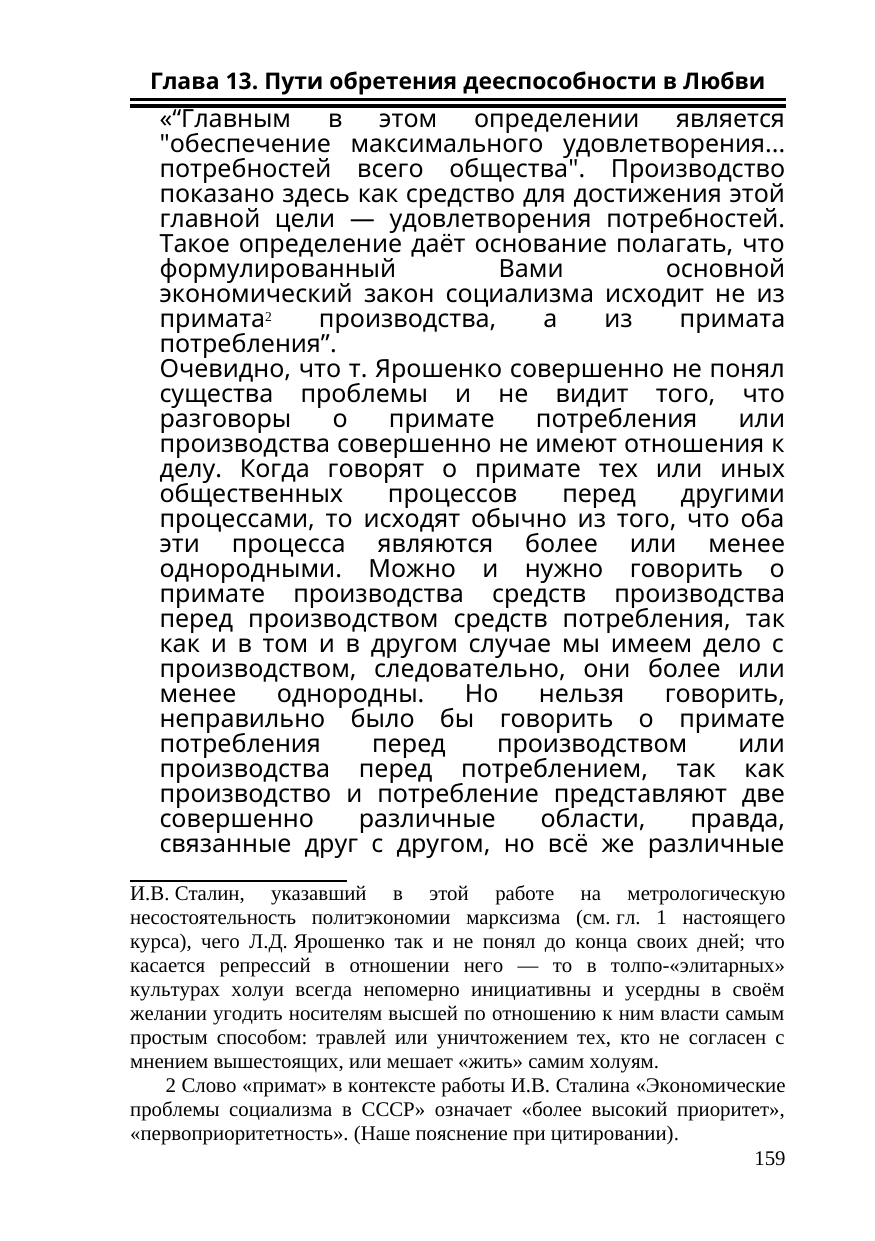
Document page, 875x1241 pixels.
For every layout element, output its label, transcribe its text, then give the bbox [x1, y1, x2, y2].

text Слово «примат» в контексте работы И.В. Сталина «Экономические проблемы социализма в СССР» означает «более высокий приоритет», «первоприоритетность». (Наше пояснение при цитировании). [130, 1073, 786, 1145]
text И.В. Сталин, указавший в этой работе на метрологическую несостоятельность политэкономии марксизма (см. гл. 1 настоящего курса), чего Л.Д. Ярошенко так и не понял до конца своих дней; что касается репрессий в отношении него — то в толпо-«элитарных» культурах холуи всегда непомерно инициативны и усердны в своём желании угодить носителям высшей по отношению к ним власти самым простым способом: травлей или уничтожением тех, кто не согласен с мнением вышестоящих, или мешает «жить» самим холуям. [130, 881, 786, 1073]
text Очевидно, что т. Ярошенко совершенно не понял существа проблемы и не видит того, что разговоры о примате потребления или производства совершенно не имеют отношения к делу. Когда говорят о примате тех или иных общественных процессов перед другими процессами, то исходят обычно из того, что оба эти процесса являются более или менее однородными. Можно и нужно говорить о примате производства средств производства перед производством средств потребления, так как и в том и в другом случае мы имеем дело с производством, следовательно, они более или менее однородны. Но нельзя говорить, неправильно было бы говорить о примате потребления перед производством или производства перед потреблением, так как производство и потребление представляют две совершенно различные области, правда, связанные друг с другом, но всё же различные [159, 358, 786, 858]
text «“Главным в этом определении является "обеспечение максимального удовлетворения... потребностей всего общества". Производство показано здесь как средство для достижения этой главной цели — удовлетворения потребностей. Такое определение даёт основание полагать, что формулированный Вами основной экономический закон социализма исходит не из примата производства, а из примата потребления”. [159, 108, 786, 358]
